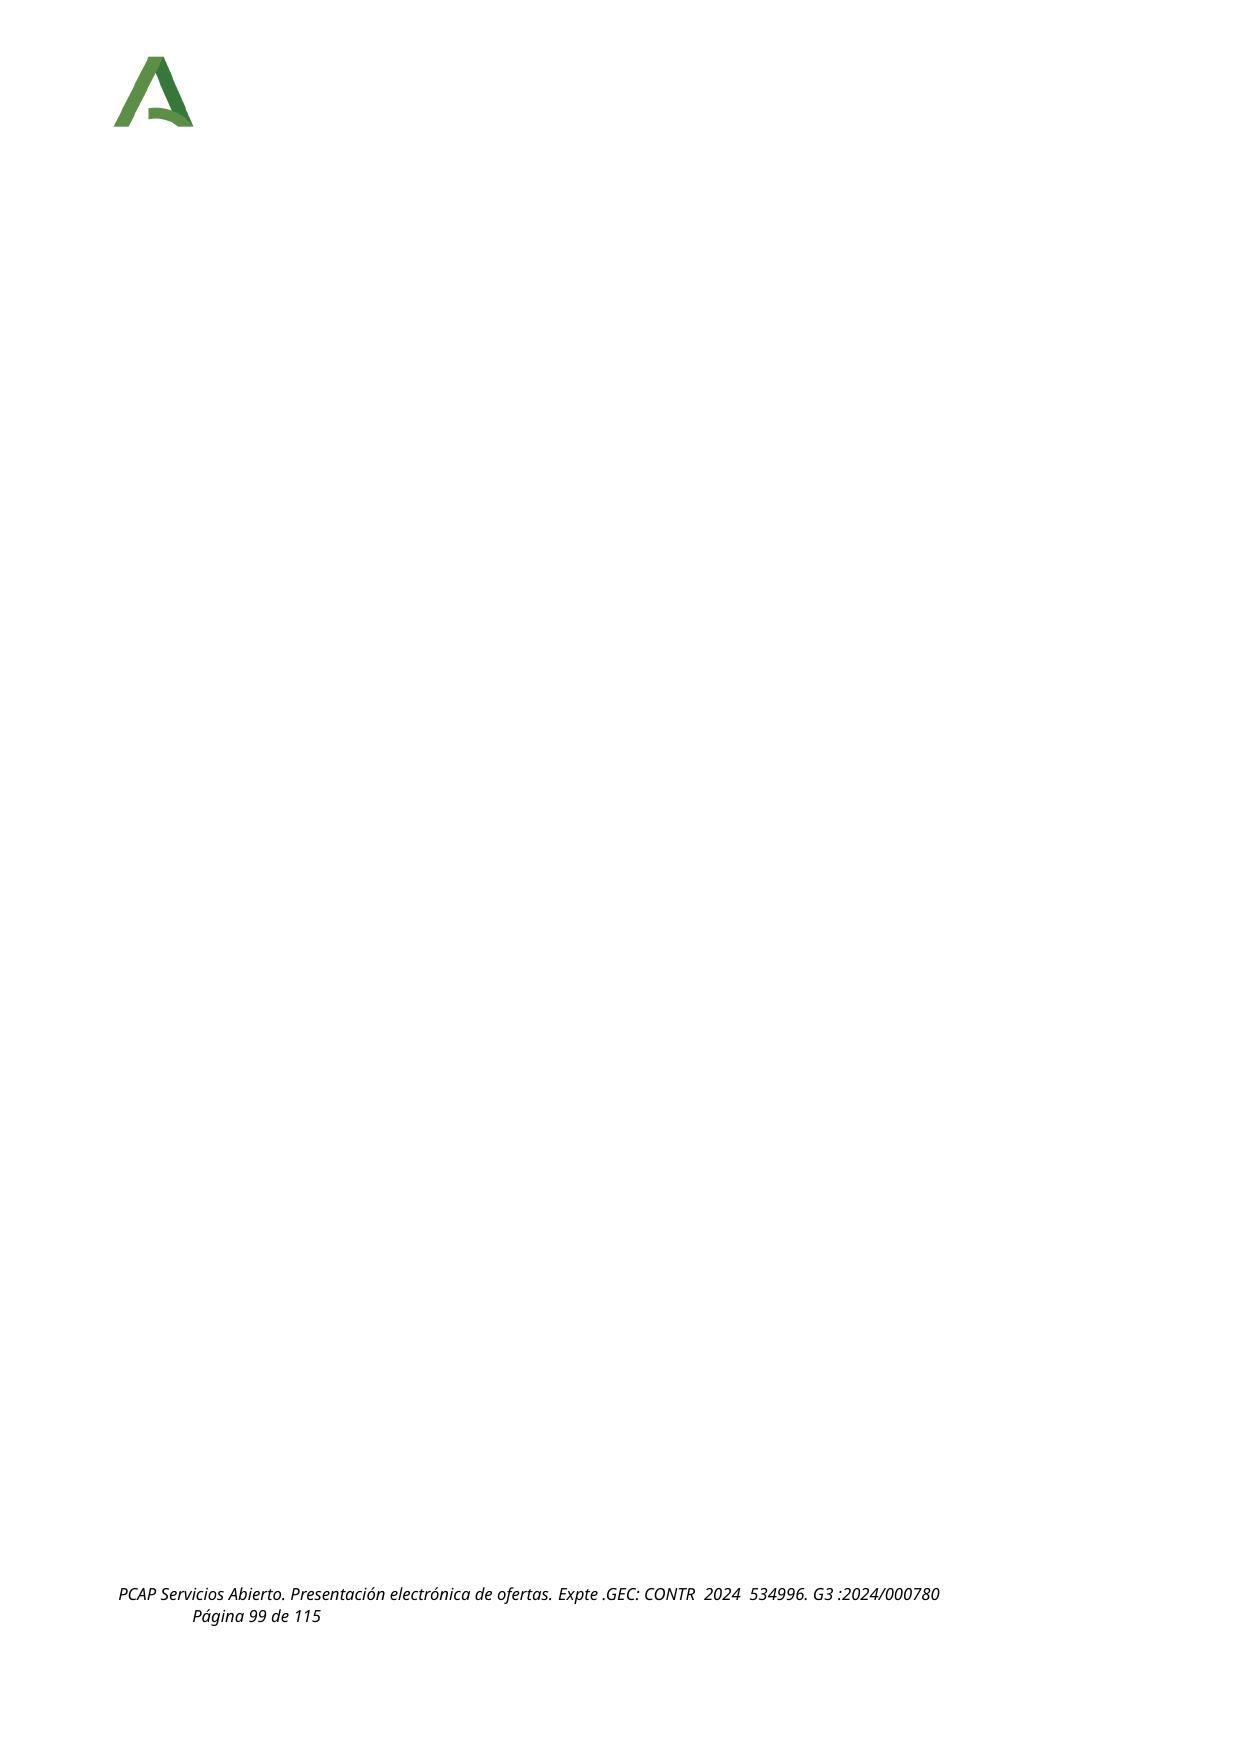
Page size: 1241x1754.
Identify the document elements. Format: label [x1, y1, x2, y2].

picture [109, 52, 198, 131]
